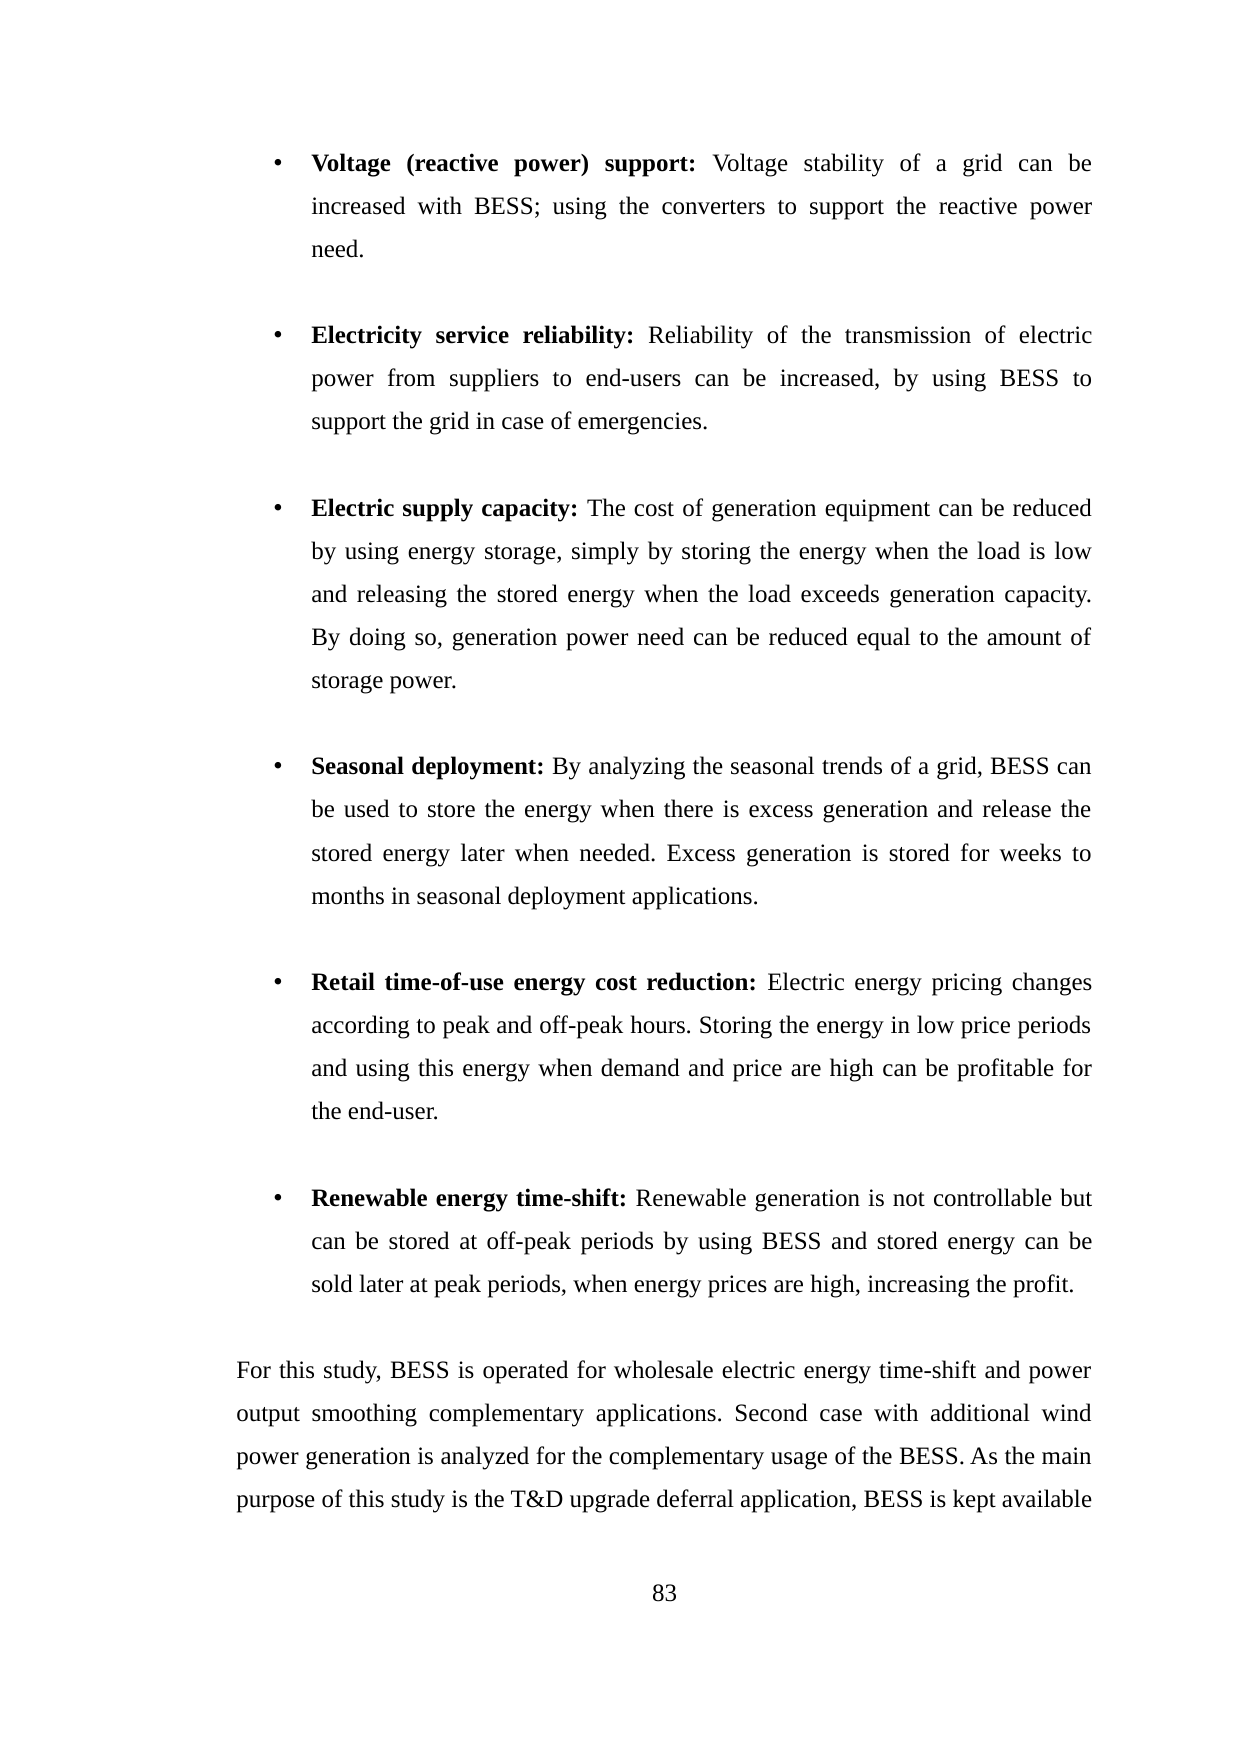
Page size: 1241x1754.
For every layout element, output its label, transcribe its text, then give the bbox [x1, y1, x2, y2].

list Retail time-of-use energy cost reduction: Electric energy pricing changes according to peak and off-peak hours. Storing the energy in low price periods and using this energy when demand and price are high can be profitable for the end-user. [273, 967, 1093, 1125]
list Electric supply capacity: The cost of generation equipment can be reduced by using energy storage, simply by storing the energy when the load is low and releasing the stored energy when the load exceeds generation capacity. By doing so, generation power need can be reduced equal to the amount of storage power. [273, 493, 1093, 694]
list Renewable energy time-shift: Renewable generation is not controllable but can be stored at off-peak periods by using BESS and stored energy can be sold later at peak periods, when energy prices are high, increasing the profit. [273, 1183, 1093, 1298]
list Voltage (reactive power) support: Voltage stability of a grid can be increased with BESS; using the converters to support the reactive power need. [273, 148, 1093, 263]
text For this study, BESS is operated for wholesale electric energy time-shift and power output smoothing complementary applications. Second case with additional wind power generation is analyzed for the complementary usage of the BESS. As the main purpose of this study is the T&D upgrade deferral application, BESS is kept available [236, 1355, 1093, 1513]
list Electricity service reliability: Reliability of the transmission of electric power from suppliers to end-users can be increased, by using BESS to support the grid in case of emergencies. [273, 320, 1093, 435]
list Seasonal deployment: By analyzing the seasonal trends of a grid, BESS can be used to store the energy when there is excess generation and release the stored energy later when needed. Excess generation is stored for weeks to months in seasonal deployment applications. [273, 751, 1093, 909]
